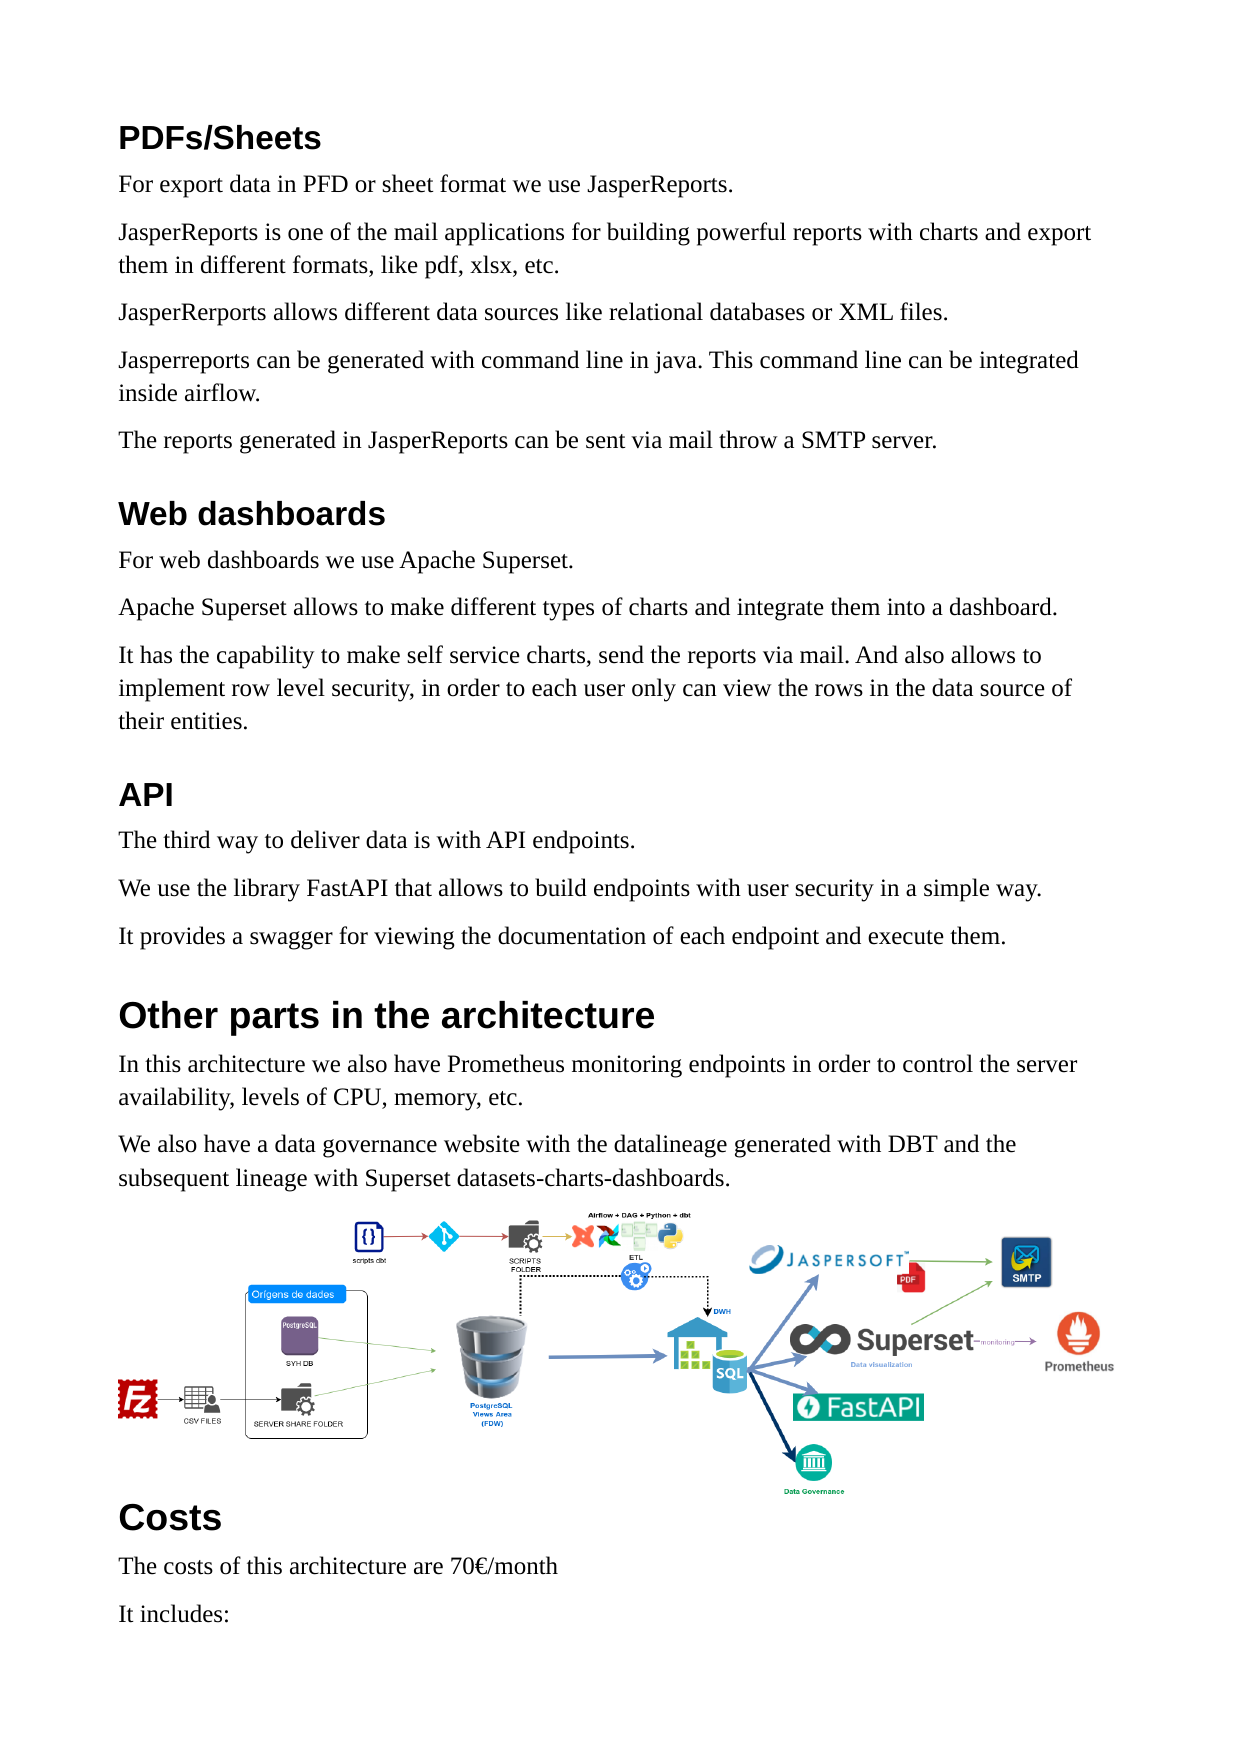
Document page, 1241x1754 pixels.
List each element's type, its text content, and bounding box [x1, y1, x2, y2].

text The reports generated in JasperReports can be sent via mail throw a SMTP server. [118, 426, 1122, 454]
text It provides a swagger for viewing the documentation of each endpoint and execute them. [118, 921, 1122, 949]
text It includes: [118, 1599, 1122, 1627]
subtitle PDFs/Sheets [118, 118, 1122, 157]
text We use the library FastAPI that allows to build endpoints with user security in a simple way. [118, 873, 1122, 902]
text It has the capability to make self service charts, send the reports via mail. And also allows to implement row level security, in order to each user only can view the rows in the data source of their entities. [118, 640, 1122, 735]
text JasperRerports allows different data sources like relational databases or XML files. [118, 297, 1122, 326]
text For web dashboards we use Apache Superset. [118, 545, 1122, 574]
text JasperReports is one of the mail applications for building powerful reports with charts and export them in different formats, like pdf, xlsx, etc. [118, 217, 1122, 278]
text Jasperreports can be generated with command line in java. This command line can be integrated inside airflow. [118, 345, 1122, 407]
text For export data in PFD or sheet format we use JasperReports. [118, 169, 1122, 198]
text We also have a data governance website with the datalineage generated with DBT and the subsequent lineage with Superset datasets-charts-dashboards. [118, 1129, 1122, 1191]
subtitle API [118, 774, 1122, 813]
text Apache Superset allows to make different types of charts and integrate them into a dashboard. [118, 592, 1122, 621]
subtitle Other parts in the architecture [118, 993, 1122, 1036]
text The costs of this architecture are 70€/month [118, 1551, 1122, 1580]
picture [118, 1210, 1123, 1496]
subtitle Costs [118, 1496, 1122, 1539]
text In this architecture we also have Prometheus monitoring endpoints in order to control the server availability, levels of CPU, memory, etc. [118, 1049, 1122, 1111]
subtitle Web dashboards [118, 494, 1122, 532]
text The third way to deliver data is with API endpoints. [118, 826, 1122, 854]
